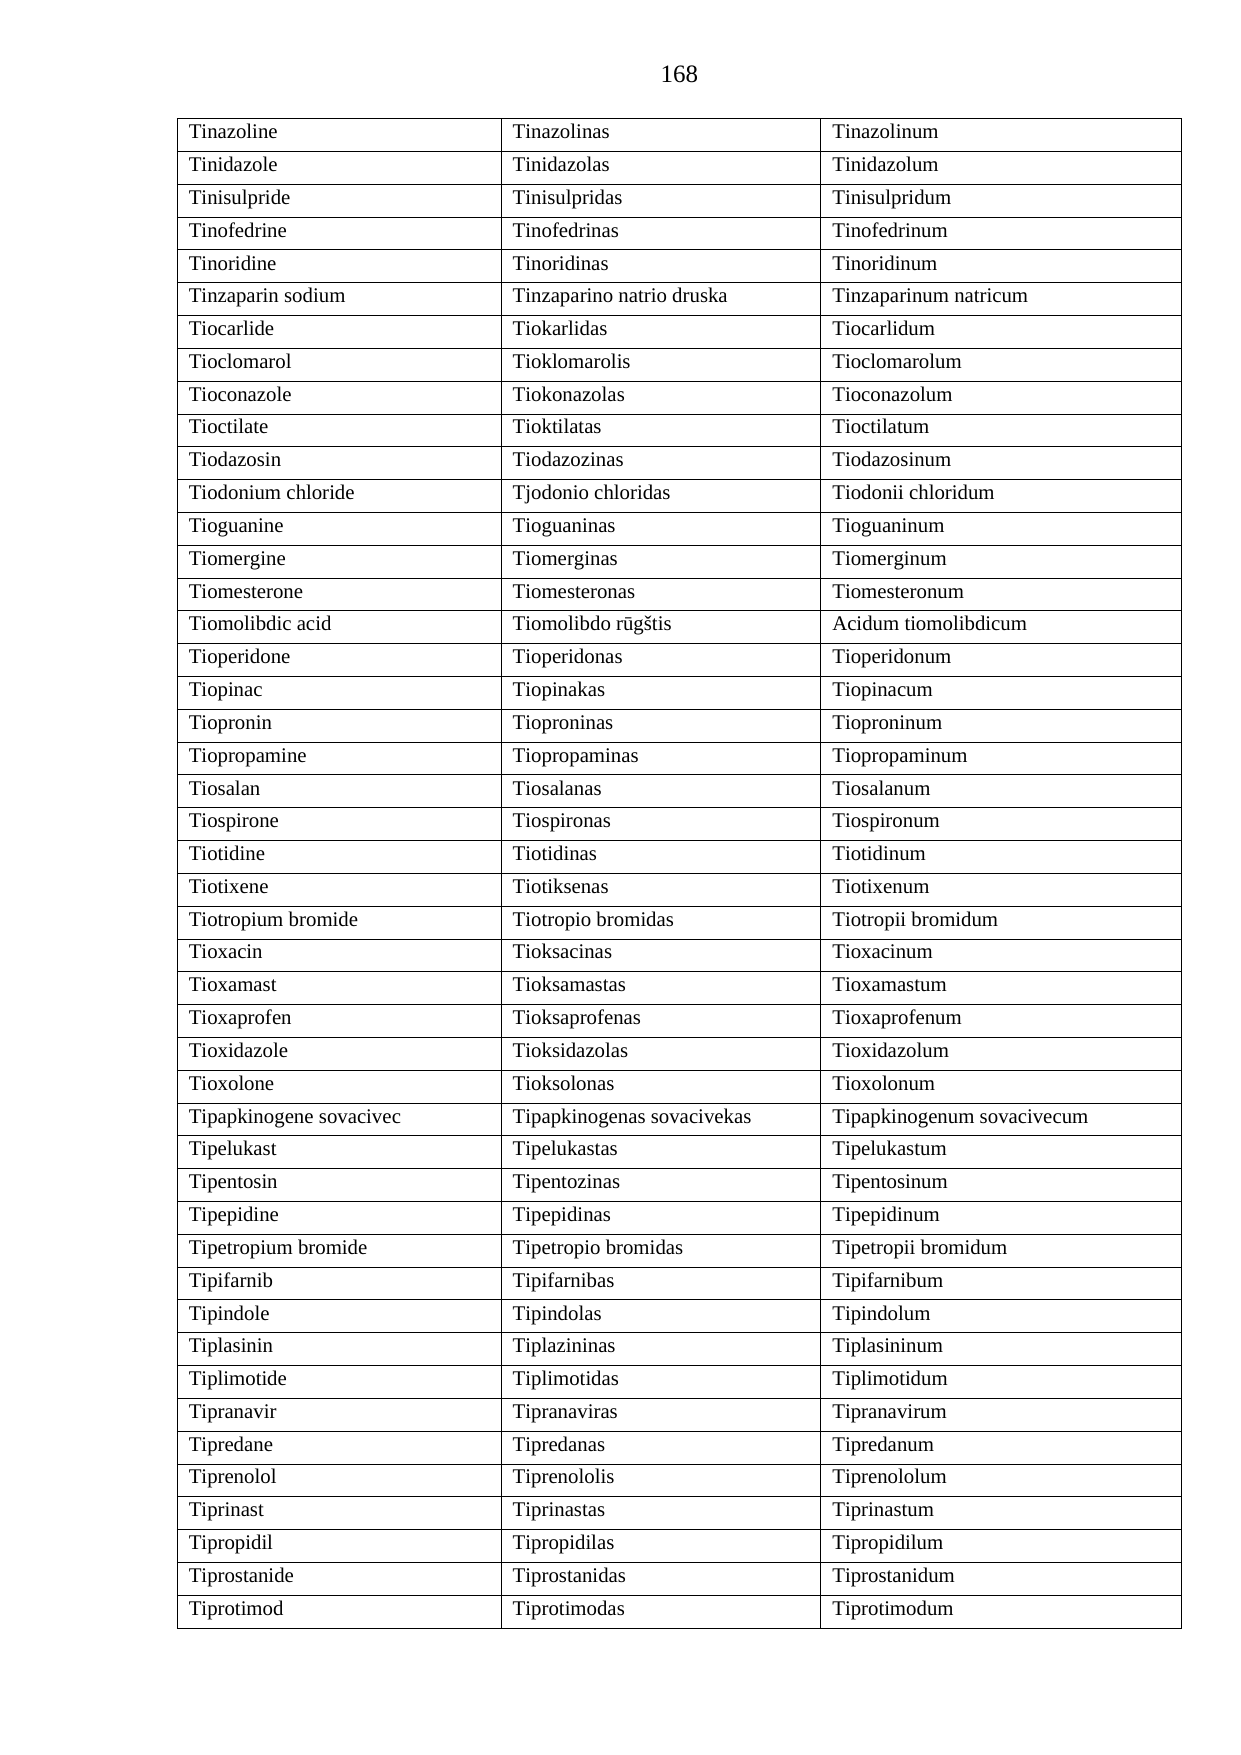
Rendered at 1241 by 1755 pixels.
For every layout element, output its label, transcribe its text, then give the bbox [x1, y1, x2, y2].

table_cell Tiotiksenas [502, 874, 820, 906]
table_cell Tioxaprofen [178, 1005, 501, 1037]
table_cell Acidum tiomolibdicum [821, 611, 1181, 643]
table_cell Tiopinakas [502, 677, 820, 709]
table_cell Tipranavirum [821, 1399, 1181, 1431]
table_cell Tiopronin [178, 710, 501, 742]
table_cell Tiotropii bromidum [821, 907, 1181, 938]
table_cell Tiospironas [502, 808, 820, 840]
table_cell Tipifarnibas [502, 1268, 820, 1299]
table_cell Tiopinacum [821, 677, 1181, 709]
table_cell Tiprenololis [502, 1465, 820, 1496]
table_cell Tinoridinum [821, 250, 1181, 282]
table_cell Tinzaparin sodium [178, 283, 501, 315]
table_cell Tinazolinas [502, 119, 820, 151]
table_cell Tipetropii bromidum [821, 1235, 1181, 1267]
table_cell Tiopinac [178, 677, 501, 709]
table_cell Tiokarlidas [502, 316, 820, 348]
table_cell Tinidazolas [502, 152, 820, 184]
table_cell Tiosalanas [502, 775, 820, 807]
table_cell Tinisulpridum [821, 185, 1181, 217]
table_cell Tiplasinin [178, 1333, 501, 1365]
table_cell Tinisulpride [178, 185, 501, 217]
table_cell Tjodonio chloridas [502, 480, 820, 512]
table_cell Tipifarnib [178, 1268, 501, 1299]
table_cell Tiotixenum [821, 874, 1181, 906]
table_cell Tinoridine [178, 250, 501, 282]
table_cell Tiomolibdic acid [178, 611, 501, 643]
table_cell Tioperidone [178, 644, 501, 676]
table_cell Tipepidine [178, 1202, 501, 1234]
table_cell Tiplimotidas [502, 1366, 820, 1398]
table_cell Tiodazosinum [821, 447, 1181, 479]
table_cell Tiomesteronas [502, 579, 820, 610]
table_cell Tipropidil [178, 1530, 501, 1562]
table_cell Tipindolas [502, 1300, 820, 1332]
table_cell Tioclomarolum [821, 349, 1181, 381]
table_cell Tioxolone [178, 1071, 501, 1102]
table_cell Tioxaprofenum [821, 1005, 1181, 1037]
table_cell Tinofedrine [178, 218, 501, 249]
table_cell Tipapkinogenas sovacivekas [502, 1104, 820, 1135]
table_cell Tiprotimod [178, 1596, 501, 1627]
table_cell Tioksamastas [502, 972, 820, 1004]
table_cell Tiodazosin [178, 447, 501, 479]
table_cell Tiotidinum [821, 841, 1181, 873]
table_cell Tiomerginum [821, 546, 1181, 577]
table_cell Tipentosinum [821, 1169, 1181, 1201]
table_cell Tinzaparinum natricum [821, 283, 1181, 315]
table_cell Tioksidazolas [502, 1038, 820, 1070]
table_cell Tioguanine [178, 513, 501, 545]
table_cell Tioxamast [178, 972, 501, 1004]
table_cell Tioxacin [178, 940, 501, 971]
table_cell Tioxamastum [821, 972, 1181, 1004]
table_cell Tiomesteronum [821, 579, 1181, 610]
table_cell Tiosalanum [821, 775, 1181, 807]
table_cell Tiocarlide [178, 316, 501, 348]
table_cell Tioxidazole [178, 1038, 501, 1070]
table_cell Tioperidonum [821, 644, 1181, 676]
table_cell Tiprinastas [502, 1497, 820, 1529]
table_cell Tipepidinum [821, 1202, 1181, 1234]
table_cell Tiotidinas [502, 841, 820, 873]
table_cell Tiosalan [178, 775, 501, 807]
table_cell Tiospironum [821, 808, 1181, 840]
table_cell Tiprotimodum [821, 1596, 1181, 1627]
table_cell Tioperidonas [502, 644, 820, 676]
table_cell Tiplimotide [178, 1366, 501, 1398]
table_cell Tipetropio bromidas [502, 1235, 820, 1267]
table_cell Tioclomarol [178, 349, 501, 381]
table_cell Tipelukastum [821, 1136, 1181, 1168]
table_cell Tinazoline [178, 119, 501, 151]
table_cell Tiocarlidum [821, 316, 1181, 348]
table_cell Tiprostanidum [821, 1563, 1181, 1595]
table_cell Tioktilatas [502, 415, 820, 446]
table_cell Tioklomarolis [502, 349, 820, 381]
table_cell Tipindole [178, 1300, 501, 1332]
table_cell Tiotropium bromide [178, 907, 501, 938]
table_cell Tioksacinas [502, 940, 820, 971]
table_cell Tipelukastas [502, 1136, 820, 1168]
table_cell Tiprostanide [178, 1563, 501, 1595]
table_cell Tipentozinas [502, 1169, 820, 1201]
table_cell Tiplazininas [502, 1333, 820, 1365]
table_cell Tiplasininum [821, 1333, 1181, 1365]
table_cell Tioksaprofenas [502, 1005, 820, 1037]
table_cell Tipapkinogenum sovacivecum [821, 1104, 1181, 1135]
table_cell Tiospirone [178, 808, 501, 840]
table_cell Tioguaninas [502, 513, 820, 545]
table_cell Tiprotimodas [502, 1596, 820, 1627]
table_cell Tipropidilas [502, 1530, 820, 1562]
table_cell Tiprenolol [178, 1465, 501, 1496]
table_cell Tinisulpridas [502, 185, 820, 217]
table_cell Tiodonii chloridum [821, 480, 1181, 512]
table_cell Tioxolonum [821, 1071, 1181, 1102]
table_cell Tiotidine [178, 841, 501, 873]
table_cell Tioconazolum [821, 382, 1181, 413]
table_cell Tipranaviras [502, 1399, 820, 1431]
table_cell Tinazolinum [821, 119, 1181, 151]
table_cell Tioproninum [821, 710, 1181, 742]
table_cell Tiplimotidum [821, 1366, 1181, 1398]
table_cell Tiprostanidas [502, 1563, 820, 1595]
table_cell Tinofedrinas [502, 218, 820, 249]
table_cell Tiokonazolas [502, 382, 820, 413]
table_cell Tipropidilum [821, 1530, 1181, 1562]
table_cell Tiomesterone [178, 579, 501, 610]
table_cell Tipelukast [178, 1136, 501, 1168]
table_cell Tiotixene [178, 874, 501, 906]
table_cell Tiopropamine [178, 743, 501, 774]
table_cell Tinidazolum [821, 152, 1181, 184]
table_cell Tipredanas [502, 1432, 820, 1463]
table_cell Tipredane [178, 1432, 501, 1463]
table_cell Tiprinastum [821, 1497, 1181, 1529]
table_cell Tiopropaminas [502, 743, 820, 774]
table_cell Tioxacinum [821, 940, 1181, 971]
table_cell Tipetropium bromide [178, 1235, 501, 1267]
table_cell Tiomolibdo rūgštis [502, 611, 820, 643]
table_cell Tiodonium chloride [178, 480, 501, 512]
table_cell Tipindolum [821, 1300, 1181, 1332]
table_cell Tiprenololum [821, 1465, 1181, 1496]
table_cell Tiotropio bromidas [502, 907, 820, 938]
table_cell Tioproninas [502, 710, 820, 742]
table_cell Tipredanum [821, 1432, 1181, 1463]
table_cell Tioconazole [178, 382, 501, 413]
table_cell Tiopropaminum [821, 743, 1181, 774]
table_cell Tioksolonas [502, 1071, 820, 1102]
table_cell Tinidazole [178, 152, 501, 184]
table_cell Tinoridinas [502, 250, 820, 282]
table_cell Tiomerginas [502, 546, 820, 577]
table_cell Tipentosin [178, 1169, 501, 1201]
table_cell Tipranavir [178, 1399, 501, 1431]
table_cell Tipifarnibum [821, 1268, 1181, 1299]
table_cell Tiomergine [178, 546, 501, 577]
table_cell Tinzaparino natrio druska [502, 283, 820, 315]
table_cell Tioctilate [178, 415, 501, 446]
table_cell Tipapkinogene sovacivec [178, 1104, 501, 1135]
table_cell Tipepidinas [502, 1202, 820, 1234]
table_cell Tioctilatum [821, 415, 1181, 446]
table_cell Tiprinast [178, 1497, 501, 1529]
table_cell Tioxidazolum [821, 1038, 1181, 1070]
table_cell Tiodazozinas [502, 447, 820, 479]
table_cell Tinofedrinum [821, 218, 1181, 249]
table_cell Tioguaninum [821, 513, 1181, 545]
